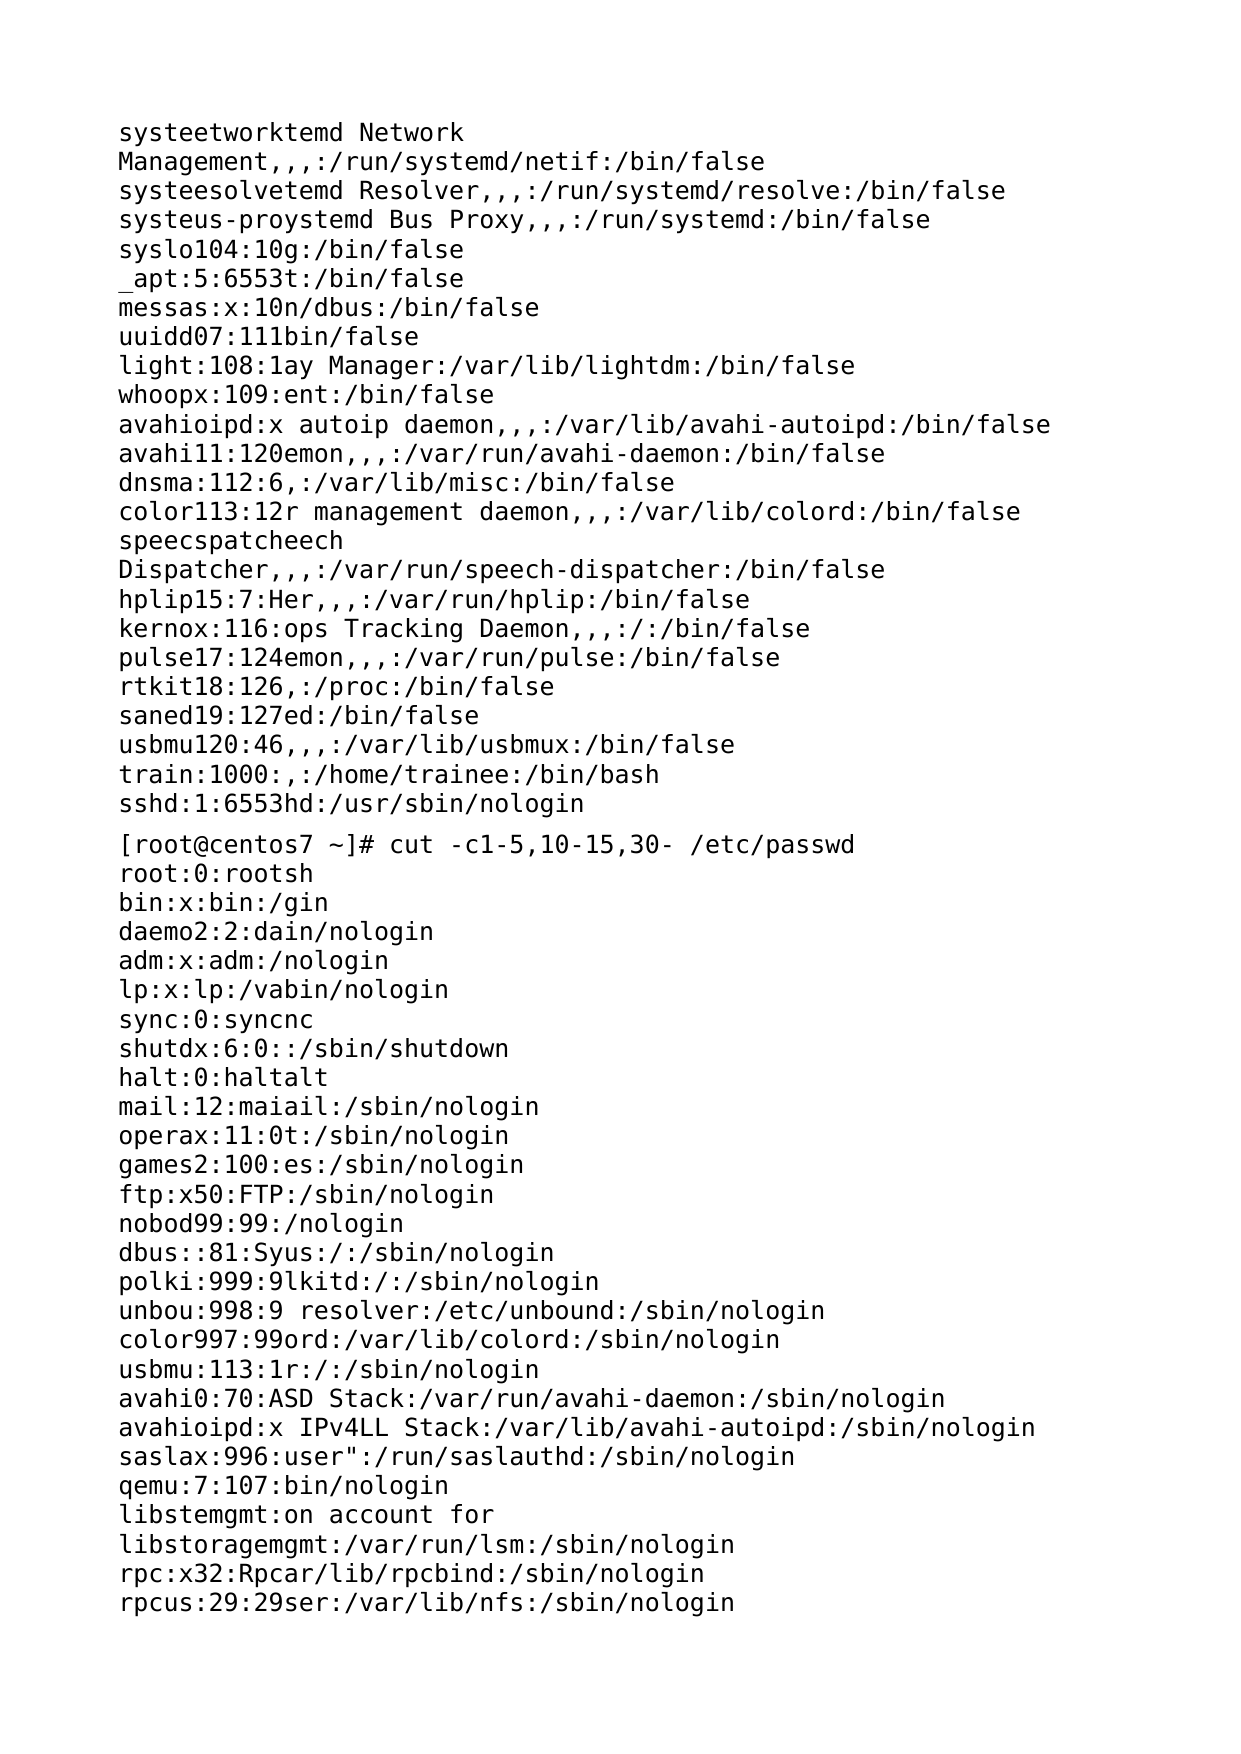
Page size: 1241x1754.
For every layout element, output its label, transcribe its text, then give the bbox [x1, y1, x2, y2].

text [root@centos7 ~]# cut -c1-5,10-15,30- /etc/passwd root:0:rootsh bin:x:bin:/gin daemo2:2:dain/nologin adm:x:adm:/nologin lp:x:lp:/vabin/nologin sync:0:syncnc shutdx:6:0::/sbin/shutdown halt:0:haltalt mail:12:maiail:/sbin/nologin operax:11:0t:/sbin/nologin games2:100:es:/sbin/nologin ftp:x50:FTP:/sbin/nologin nobod99:99:/nologin dbus::81:Syus:/:/sbin/nologin polki:999:9lkitd:/:/sbin/nologin unbou:998:9 resolver:/etc/unbound:/sbin/nologin color997:99ord:/var/lib/colord:/sbin/nologin usbmu:113:1r:/:/sbin/nologin avahi0:70:ASD Stack:/var/run/avahi-daemon:/sbin/nologin avahioipd:x IPv4LL Stack:/var/lib/avahi-autoipd:/sbin/nologin saslax:996:user":/run/saslauthd:/sbin/nologin qemu:7:107:bin/nologin libstemgmt:on account for libstoragemgmt:/var/run/lsm:/sbin/nologin rpc:x32:Rpcar/lib/rpcbind:/sbin/nologin rpcus:29:29ser:/var/lib/nfs:/sbin/nologin [118, 830, 1122, 1617]
text systeetworktemd Network Management,,,:/run/systemd/netif:/bin/false systeesolvetemd Resolver,,,:/run/systemd/resolve:/bin/false systeus-proystemd Bus Proxy,,,:/run/systemd:/bin/false syslo104:10g:/bin/false _apt:5:6553t:/bin/false messas:x:10n/dbus:/bin/false uuidd07:111bin/false light:108:1ay Manager:/var/lib/lightdm:/bin/false whoopx:109:ent:/bin/false avahioipd:x autoip daemon,,,:/var/lib/avahi-autoipd:/bin/false avahi11:120emon,,,:/var/run/avahi-daemon:/bin/false dnsma:112:6,:/var/lib/misc:/bin/false color113:12r management daemon,,,:/var/lib/colord:/bin/false speecspatcheech Dispatcher,,,:/var/run/speech-dispatcher:/bin/false hplip15:7:Her,,,:/var/run/hplip:/bin/false kernox:116:ops Tracking Daemon,,,:/:/bin/false pulse17:124emon,,,:/var/run/pulse:/bin/false rtkit18:126,:/proc:/bin/false saned19:127ed:/bin/false usbmu120:46,,,:/var/lib/usbmux:/bin/false train:1000:,:/home/trainee:/bin/bash sshd:1:6553hd:/usr/sbin/nologin [118, 118, 1122, 818]
